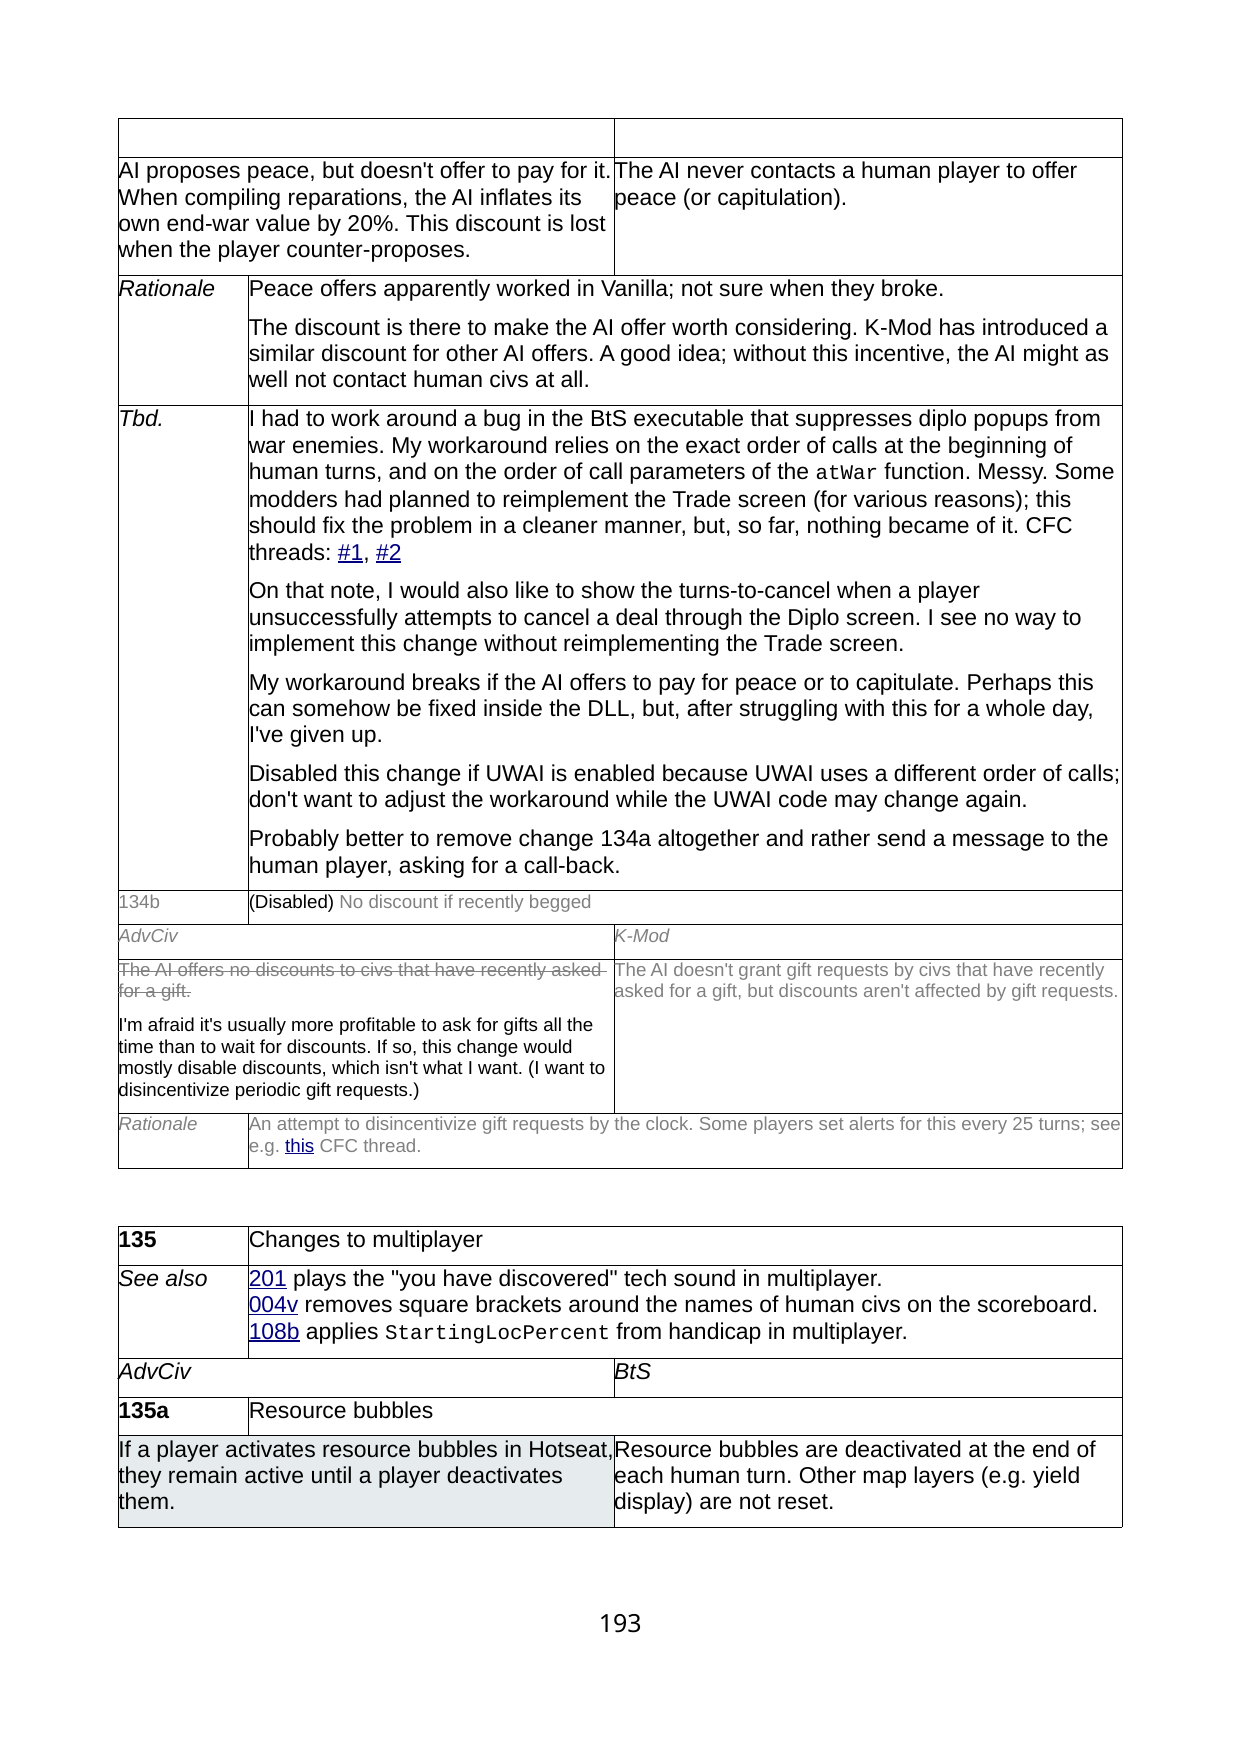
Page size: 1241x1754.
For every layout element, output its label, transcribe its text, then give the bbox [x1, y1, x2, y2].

table_cell Rationale [119, 276, 248, 405]
table_cell Rationale [119, 1114, 248, 1168]
table_cell [615, 119, 1122, 157]
table_cell Resource bubbles are deactivated at the end of each human turn. Other map layers (e.g. yield display) are not reset. [615, 1436, 1122, 1527]
table_cell Peace offers apparently worked in Vanilla; not sure when they broke. The discount is there to make the AI offer worth considering. K-Mod has introduced a similar discount for other AI offers. A good idea; without this incentive, the AI might as well not contact human civs at all. [249, 276, 1122, 405]
table_cell AdvCiv [119, 1359, 614, 1397]
table_cell Tbd. [119, 406, 248, 890]
table_cell AdvCiv [119, 925, 614, 958]
table_cell 201 plays the "you have discovered" tech sound in multiplayer. 004v removes square brackets around the names of human civs on the scoreboard. 108b applies StartingLocPercent from handicap in multiplayer. [249, 1266, 1122, 1358]
table_cell (Disabled) No discount if recently begged [249, 891, 1122, 924]
table_header 135 [119, 1227, 248, 1265]
table_cell An attempt to disincentivize gift requests by the clock. Some players set alerts for this every 25 turns; see e.g. this CFC thread. [249, 1114, 1122, 1168]
table_cell Resource bubbles [249, 1398, 1122, 1435]
table_header Changes to multiplayer [249, 1227, 1122, 1265]
table_cell BtS [615, 1359, 1122, 1397]
table_cell See also [119, 1266, 248, 1358]
table_cell The AI doesn't grant gift requests by civs that have recently asked for a gift, but discounts aren't affected by gift requests. [615, 960, 1122, 1113]
table_cell 135a [119, 1398, 248, 1435]
table_cell AI proposes peace, but doesn't offer to pay for it. When compiling reparations, the AI inflates its own end-war value by 20%. This discount is lost when the player counter-proposes. [119, 158, 614, 275]
table_cell 134b [119, 891, 248, 924]
table_cell If a player activates resource bubbles in Hotseat, they remain active until a player deactivates them. [119, 1436, 614, 1527]
table_cell The AI never contacts a human player to offer peace (or capitulation). [615, 158, 1122, 275]
table_cell [119, 119, 614, 157]
table_cell The AI offers no discounts to civs that have recently asked for a gift. I'm afraid it's usually more profitable to ask for gifts all the time than to wait for discounts. If so, this change would mostly disable discounts, which isn't what I want. (I want to disincentivize periodic gift requests.) [119, 960, 614, 1113]
table_cell I had to work around a bug in the BtS executable that suppresses diplo popups from war enemies. My workaround relies on the exact order of calls at the beginning of human turns, and on the order of call parameters of the atWar function. Messy. Some modders had planned to reimplement the Trade screen (for various reasons); this should fix the problem in a cleaner manner, but, so far, nothing became of it. CFC threads: #1, #2 On that note, I would also like to show the turns-to-cancel when a player unsuccessfully attempts to cancel a deal through the Diplo screen. I see no way to implement this change without reimplementing the Trade screen. My workaround breaks if the AI offers to pay for peace or to capitulate. Perhaps this can somehow be fixed inside the DLL, but, after struggling with this for a whole day, I've given up. Disabled this change if UWAI is enabled because UWAI uses a different order of calls; don't want to adjust the workaround while the UWAI code may change again. Probably better to remove change 134a altogether and rather send a message to the human player, asking for a call-back. [249, 406, 1122, 890]
table_cell K-Mod [615, 925, 1122, 958]
